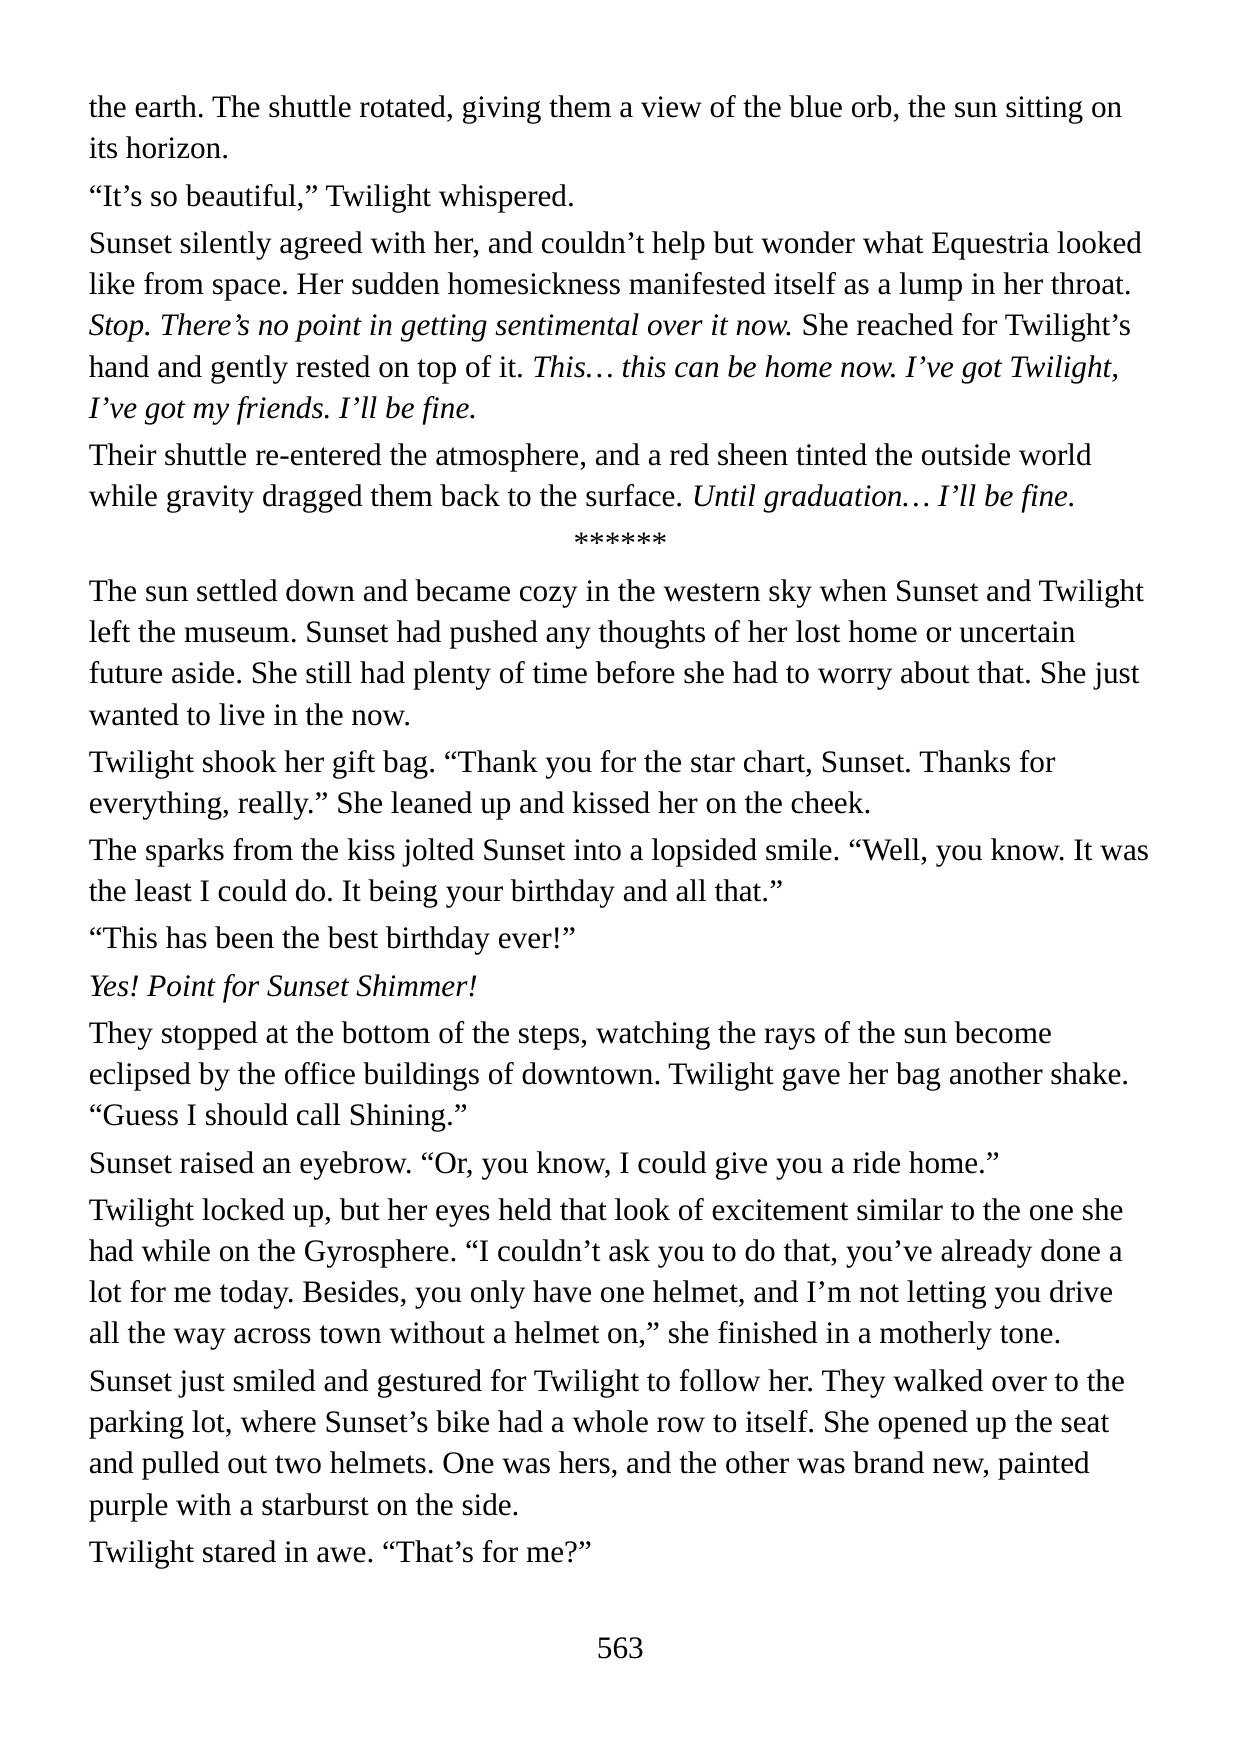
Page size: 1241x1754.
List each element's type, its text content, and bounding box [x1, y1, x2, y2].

text Twilight stared in awe. “That’s for me?” [88, 1533, 1152, 1569]
text “This has been the best birthday ever!” [88, 920, 1152, 956]
text They stopped at the bottom of the steps, watching the rays of the sun become eclipsed by the office buildings of downtown. Twilight gave her bag another shake. “Guess I should call Shining.” [88, 1014, 1152, 1133]
text Twilight shook her gift bag. “Thank you for the star chart, Sunset. Thanks for everything, really.” She leaned up and kissed her on the cheek. [88, 743, 1152, 820]
text Sunset just smiled and gestured for Twilight to follow her. They walked over to the parking lot, where Sunset’s bike had a whole row to itself. She opened up the seat and pulled out two helmets. One was hers, and the other was brand new, painted purple with a starburst on the side. [88, 1362, 1152, 1522]
text The sparks from the kiss jolted Sunset into a lopsided smile. “Well, you know. It was the least I could do. It being your birthday and all that.” [88, 831, 1152, 908]
text Sunset silently agreed with her, and couldn’t help but wonder what Equestria looked like from space. Her sudden homesickness manifested itself as a lump in her throat. Stop. There’s no point in getting sentimental over it now. She reached for Twilight’s hand and gently rested on top of it. This… this can be home now. I’ve got Twilight, I’ve got my friends. I’ll be fine. [88, 224, 1152, 425]
text ****** [88, 525, 1152, 561]
text Twilight locked up, but her eyes held that look of excitement similar to the one she had while on the Gyrosphere. “I couldn’t ask you to do that, you’ve already done a lot for me today. Besides, you only have one helmet, and I’m not letting you drive all the way across town without a helmet on,” she finished in a motherly tone. [88, 1191, 1152, 1351]
text Yes! Point for Sunset Shimmer! [88, 967, 1152, 1003]
text “It’s so beautiful,” Twilight whispered. [88, 177, 1152, 213]
text The sun settled down and became cozy in the western sky when Sunset and Twilight left the museum. Sunset had pushed any thoughts of her lost home or uncertain future aside. She still had plenty of time before she had to worry about that. She just wanted to live in the now. [88, 572, 1152, 732]
text Sunset raised an eyebrow. “Or, you know, I could give you a ride home.” [88, 1144, 1152, 1180]
text Their shuttle re-entered the atmosphere, and a red sheen tinted the outside world while gravity dragged them back to the surface. Until graduation… I’ll be fine. [88, 436, 1152, 513]
text the earth. The shuttle rotated, giving them a view of the blue orb, the sun sitting on its horizon. [88, 88, 1152, 166]
